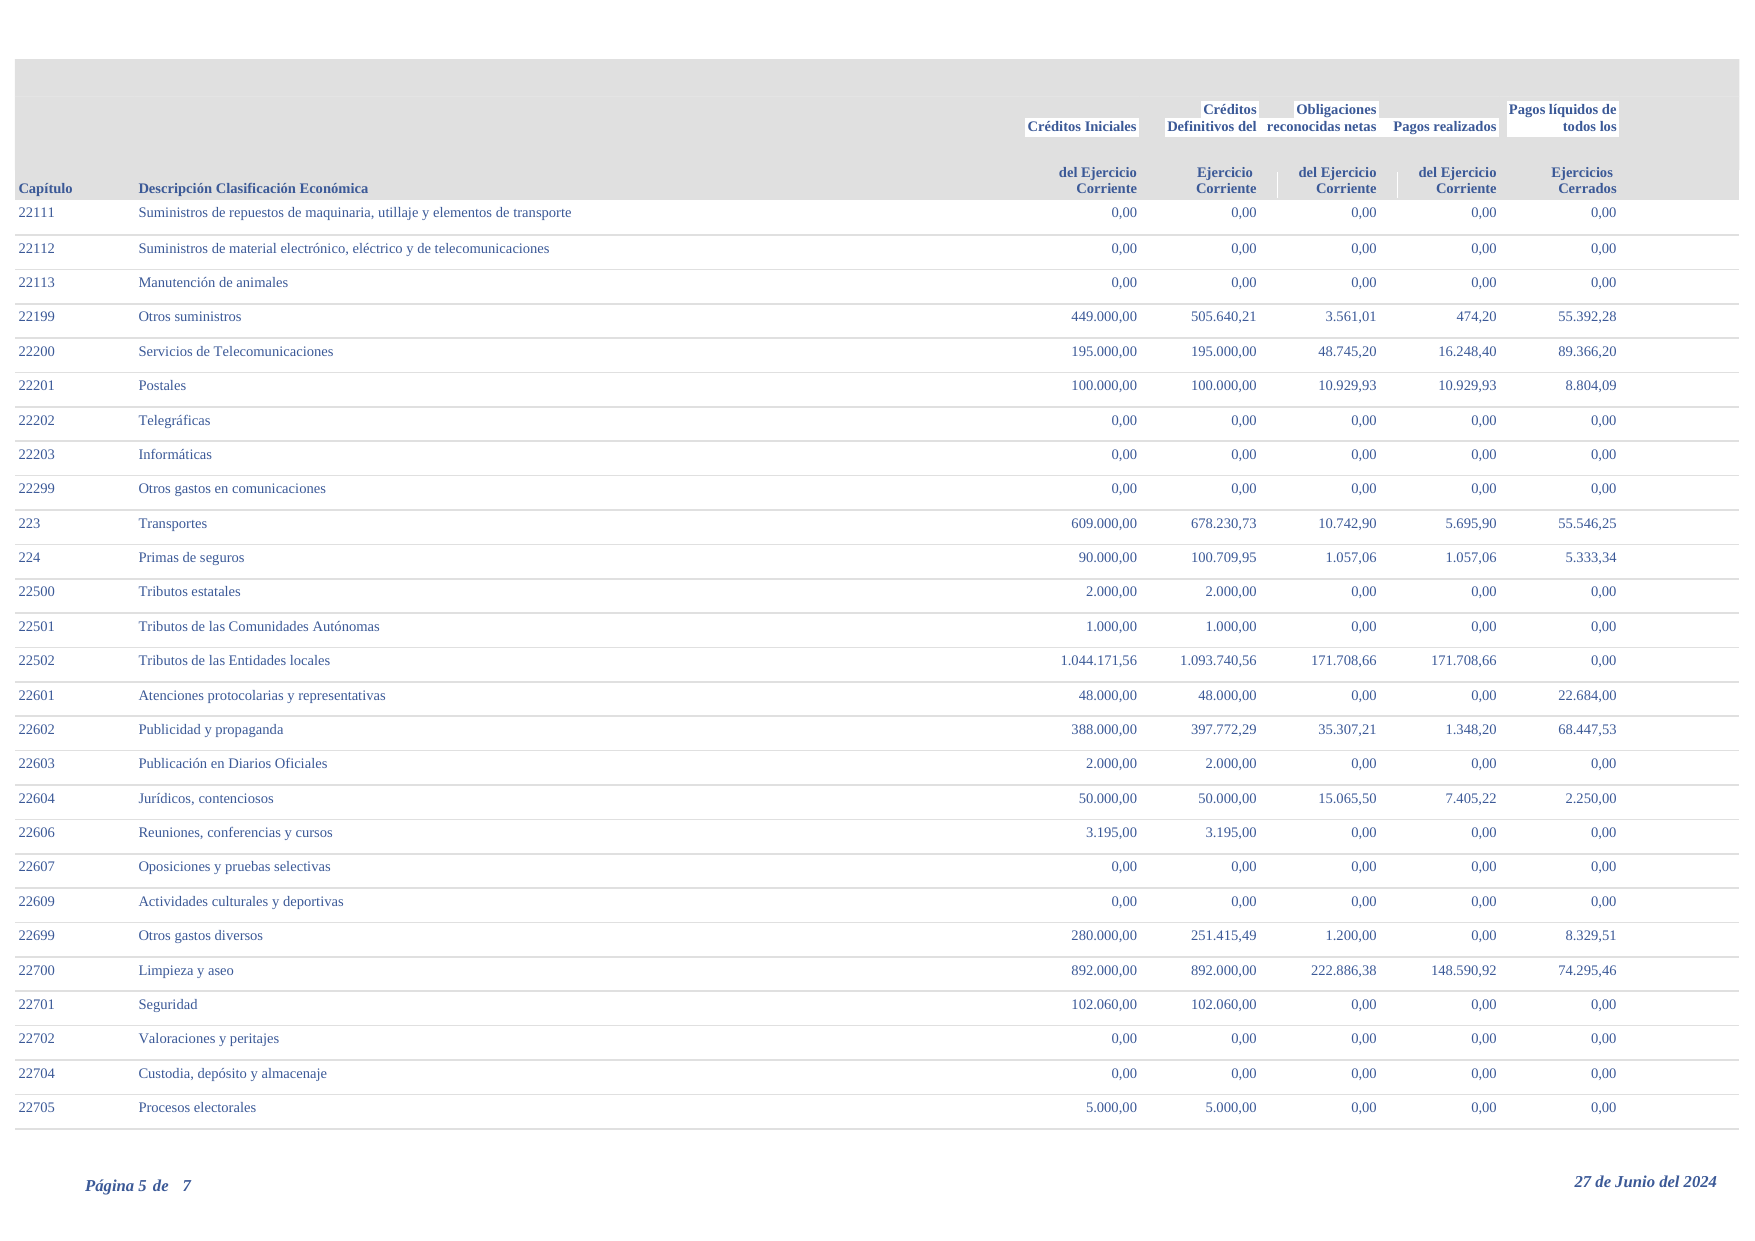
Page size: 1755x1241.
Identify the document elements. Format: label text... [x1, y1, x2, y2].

table_cell Seguridad [105, 992, 815, 1025]
table_cell Informáticas [105, 442, 815, 475]
table_cell 0,00 [1278, 1095, 1397, 1128]
table_cell 0,00 [1158, 1061, 1277, 1093]
table_cell 251.415,49 [1158, 923, 1277, 956]
table_cell 0,00 [1278, 236, 1397, 268]
table_cell 0,00 [1398, 200, 1524, 234]
table_cell 10.929,93 [1278, 373, 1397, 406]
table_cell Custodia, depósito y almacenaje [105, 1061, 815, 1093]
table_cell 0,00 [1398, 408, 1524, 440]
table_cell Valoraciones y peritajes [105, 1026, 815, 1059]
table_cell Otros gastos diversos [105, 923, 815, 956]
table_cell 0,00 [1158, 408, 1277, 440]
table_header del Ejercicio Corriente [1278, 172, 1397, 198]
table_cell 195.000,00 [815, 339, 1158, 372]
table_cell 22203 [15, 442, 105, 475]
table_cell 22111 [15, 200, 105, 234]
table_cell Transportes [105, 511, 815, 543]
table_cell 449.000,00 [815, 305, 1158, 337]
table_cell 0,00 [1158, 442, 1277, 475]
table_cell 0,00 [1524, 236, 1739, 268]
table_cell 2.000,00 [815, 580, 1158, 612]
table_cell 22601 [15, 683, 105, 715]
table_cell 0,00 [1398, 923, 1524, 956]
table_cell 100.000,00 [1158, 373, 1277, 406]
table_cell 0,00 [1278, 408, 1397, 440]
table_cell 0,00 [1278, 683, 1397, 715]
table_cell 0,00 [1398, 580, 1524, 612]
table_cell 0,00 [1158, 200, 1277, 234]
table_header Ejercicio Corriente [1158, 172, 1277, 198]
table_cell 8.329,51 [1524, 923, 1739, 956]
table_cell Tributos de las Comunidades Autónomas [105, 614, 815, 647]
table_cell Manutención de animales [105, 270, 815, 303]
table_cell 0,00 [815, 1061, 1158, 1093]
table_cell Otros gastos en comunicaciones [105, 476, 815, 509]
table_cell 55.392,28 [1524, 305, 1739, 337]
table_cell 0,00 [1158, 889, 1277, 922]
table_cell 609.000,00 [815, 511, 1158, 543]
table_cell 22199 [15, 305, 105, 337]
table_cell 0,00 [815, 408, 1158, 440]
table_cell 0,00 [815, 200, 1158, 234]
table_cell 3.195,00 [1158, 820, 1277, 853]
table_cell 7.405,22 [1398, 786, 1524, 818]
table_cell 148.590,92 [1398, 958, 1524, 990]
table_cell 48.000,00 [1158, 683, 1277, 715]
table_cell 2.000,00 [1158, 751, 1277, 784]
table_cell Limpieza y aseo [105, 958, 815, 990]
table_cell 223 [15, 511, 105, 543]
table_cell 195.000,00 [1158, 339, 1277, 372]
table_cell 22500 [15, 580, 105, 612]
table_cell 100.709,95 [1158, 545, 1277, 578]
table_cell 10.742,90 [1278, 511, 1397, 543]
table_cell 0,00 [1278, 200, 1397, 234]
table_cell 505.640,21 [1158, 305, 1277, 337]
table_cell 15.065,50 [1278, 786, 1397, 818]
table_cell 0,00 [1278, 580, 1397, 612]
table_cell 0,00 [1398, 889, 1524, 922]
table_cell 0,00 [1278, 614, 1397, 647]
table_cell 0,00 [815, 855, 1158, 887]
table_cell 0,00 [1398, 614, 1524, 647]
table_cell 0,00 [1524, 820, 1739, 853]
table_cell 2.000,00 [1158, 580, 1277, 612]
table_cell 0,00 [1524, 200, 1739, 234]
table_cell 0,00 [1398, 476, 1524, 509]
table_cell 22603 [15, 751, 105, 784]
table_cell 55.546,25 [1524, 511, 1739, 543]
table_cell Suministros de repuestos de maquinaria, utillaje y elementos de transporte [105, 200, 815, 234]
table_cell 0,00 [815, 236, 1158, 268]
table_cell 0,00 [1278, 270, 1397, 303]
table_cell 171.708,66 [1278, 648, 1397, 681]
table_header del Ejercicio Corriente [1398, 172, 1524, 198]
table_cell 0,00 [1524, 476, 1739, 509]
table_cell Oposiciones y pruebas selectivas [105, 855, 815, 887]
table_cell 0,00 [1398, 751, 1524, 784]
table_cell 0,00 [1398, 683, 1524, 715]
table_cell 0,00 [1398, 270, 1524, 303]
table_cell 5.333,34 [1524, 545, 1739, 578]
table_cell 0,00 [815, 442, 1158, 475]
table_cell 0,00 [1278, 820, 1397, 853]
table_cell 22299 [15, 476, 105, 509]
table_cell 1.044.171,56 [815, 648, 1158, 681]
table_cell 22701 [15, 992, 105, 1025]
table_cell 0,00 [1158, 476, 1277, 509]
table_cell 0,00 [1158, 236, 1277, 268]
table_cell 22502 [15, 648, 105, 681]
table_cell 0,00 [1524, 648, 1739, 681]
table_cell Atenciones protocolarias y representativas [105, 683, 815, 715]
table_cell 5.695,90 [1398, 511, 1524, 543]
table_cell 22602 [15, 717, 105, 750]
table_cell 0,00 [815, 476, 1158, 509]
table_cell 892.000,00 [1158, 958, 1277, 990]
table_cell 22112 [15, 236, 105, 268]
table_cell 0,00 [1398, 442, 1524, 475]
table_cell 22604 [15, 786, 105, 818]
table_cell 3.561,01 [1278, 305, 1397, 337]
table_cell Procesos electorales [105, 1095, 815, 1128]
table_cell 8.804,09 [1524, 373, 1739, 406]
table_cell 22113 [15, 270, 105, 303]
table_cell 0,00 [1524, 408, 1739, 440]
table_cell 22200 [15, 339, 105, 372]
table_cell 0,00 [1158, 855, 1277, 887]
table_cell 102.060,00 [815, 992, 1158, 1025]
table_cell 0,00 [1278, 476, 1397, 509]
table_cell 0,00 [1398, 992, 1524, 1025]
table_cell 0,00 [1398, 1095, 1524, 1128]
table_header Descripción Clasificación Económica [105, 172, 815, 198]
table_cell 0,00 [1158, 1026, 1277, 1059]
table_cell Reuniones, conferencias y cursos [105, 820, 815, 853]
table_cell 0,00 [1158, 270, 1277, 303]
table_cell 0,00 [1398, 236, 1524, 268]
table_cell 68.447,53 [1524, 717, 1739, 750]
table_cell Primas de seguros [105, 545, 815, 578]
table_cell 0,00 [1524, 270, 1739, 303]
table_cell 0,00 [1524, 855, 1739, 887]
table_cell 35.307,21 [1278, 717, 1397, 750]
table_cell 0,00 [815, 1026, 1158, 1059]
table_cell 0,00 [1278, 992, 1397, 1025]
table_cell Jurídicos, contenciosos [105, 786, 815, 818]
table_cell 22699 [15, 923, 105, 956]
table_cell 0,00 [1398, 855, 1524, 887]
table_cell 0,00 [1278, 1061, 1397, 1093]
table_cell 0,00 [1278, 751, 1397, 784]
table_cell 0,00 [1278, 1026, 1397, 1059]
table_header del Ejercicio Corriente [815, 172, 1158, 198]
table_cell 892.000,00 [815, 958, 1158, 990]
table_cell 22609 [15, 889, 105, 922]
table_cell 388.000,00 [815, 717, 1158, 750]
table_cell 0,00 [1278, 889, 1397, 922]
table_cell 22700 [15, 958, 105, 990]
table_cell 0,00 [1524, 1095, 1739, 1128]
table_header Capítulo [15, 172, 105, 198]
table_cell 222.886,38 [1278, 958, 1397, 990]
table_cell 22702 [15, 1026, 105, 1059]
table_cell 0,00 [1398, 1026, 1524, 1059]
table_cell 0,00 [1524, 992, 1739, 1025]
table_cell 0,00 [1524, 889, 1739, 922]
table_cell 1.200,00 [1278, 923, 1397, 956]
table_cell 22201 [15, 373, 105, 406]
table_cell 1.057,06 [1398, 545, 1524, 578]
table_cell 0,00 [1278, 442, 1397, 475]
table_cell 2.000,00 [815, 751, 1158, 784]
table_cell 474,20 [1398, 305, 1524, 337]
table_cell Servicios de Telecomunicaciones [105, 339, 815, 372]
table_cell 50.000,00 [815, 786, 1158, 818]
table_cell 0,00 [815, 889, 1158, 922]
table_cell 397.772,29 [1158, 717, 1277, 750]
table_cell 2.250,00 [1524, 786, 1739, 818]
table_cell 22.684,00 [1524, 683, 1739, 715]
table_cell 22607 [15, 855, 105, 887]
table_cell 0,00 [1398, 1061, 1524, 1093]
table_cell 280.000,00 [815, 923, 1158, 956]
table_cell Postales [105, 373, 815, 406]
table_cell 0,00 [815, 270, 1158, 303]
table_cell 1.348,20 [1398, 717, 1524, 750]
table_cell 16.248,40 [1398, 339, 1524, 372]
table_cell 0,00 [1524, 442, 1739, 475]
table_cell 10.929,93 [1398, 373, 1524, 406]
table_cell 224 [15, 545, 105, 578]
table_cell 0,00 [1524, 614, 1739, 647]
table_cell Publicidad y propaganda [105, 717, 815, 750]
table_cell 1.057,06 [1278, 545, 1397, 578]
table_cell Telegráficas [105, 408, 815, 440]
table_cell 5.000,00 [1158, 1095, 1277, 1128]
table_cell 48.745,20 [1278, 339, 1397, 372]
table_cell Suministros de material electrónico, eléctrico y de telecomunicaciones [105, 236, 815, 268]
table_cell 100.000,00 [815, 373, 1158, 406]
table_cell 1.093.740,56 [1158, 648, 1277, 681]
table_cell 50.000,00 [1158, 786, 1277, 818]
table_cell Tributos de las Entidades locales [105, 648, 815, 681]
table_cell 0,00 [1398, 820, 1524, 853]
table_cell 3.195,00 [815, 820, 1158, 853]
table_cell 22202 [15, 408, 105, 440]
table_cell 1.000,00 [815, 614, 1158, 647]
table_cell 22704 [15, 1061, 105, 1093]
table_cell 1.000,00 [1158, 614, 1277, 647]
table_cell 0,00 [1278, 855, 1397, 887]
table_cell 0,00 [1524, 1061, 1739, 1093]
table_cell 74.295,46 [1524, 958, 1739, 990]
table_cell 48.000,00 [815, 683, 1158, 715]
table_cell 171.708,66 [1398, 648, 1524, 681]
table_cell 22606 [15, 820, 105, 853]
table_cell 89.366,20 [1524, 339, 1739, 372]
table_cell Publicación en Diarios Oficiales [105, 751, 815, 784]
table_cell 0,00 [1524, 751, 1739, 784]
table_cell Actividades culturales y deportivas [105, 889, 815, 922]
table_header Ejercicios Cerrados [1524, 172, 1739, 198]
table_cell 0,00 [1524, 580, 1739, 612]
table_cell 0,00 [1524, 1026, 1739, 1059]
table_cell 22501 [15, 614, 105, 647]
table_cell 22705 [15, 1095, 105, 1128]
table_cell 90.000,00 [815, 545, 1158, 578]
table_cell 102.060,00 [1158, 992, 1277, 1025]
table_cell Otros suministros [105, 305, 815, 337]
table_cell Tributos estatales [105, 580, 815, 612]
table_cell 5.000,00 [815, 1095, 1158, 1128]
table_cell 678.230,73 [1158, 511, 1277, 543]
